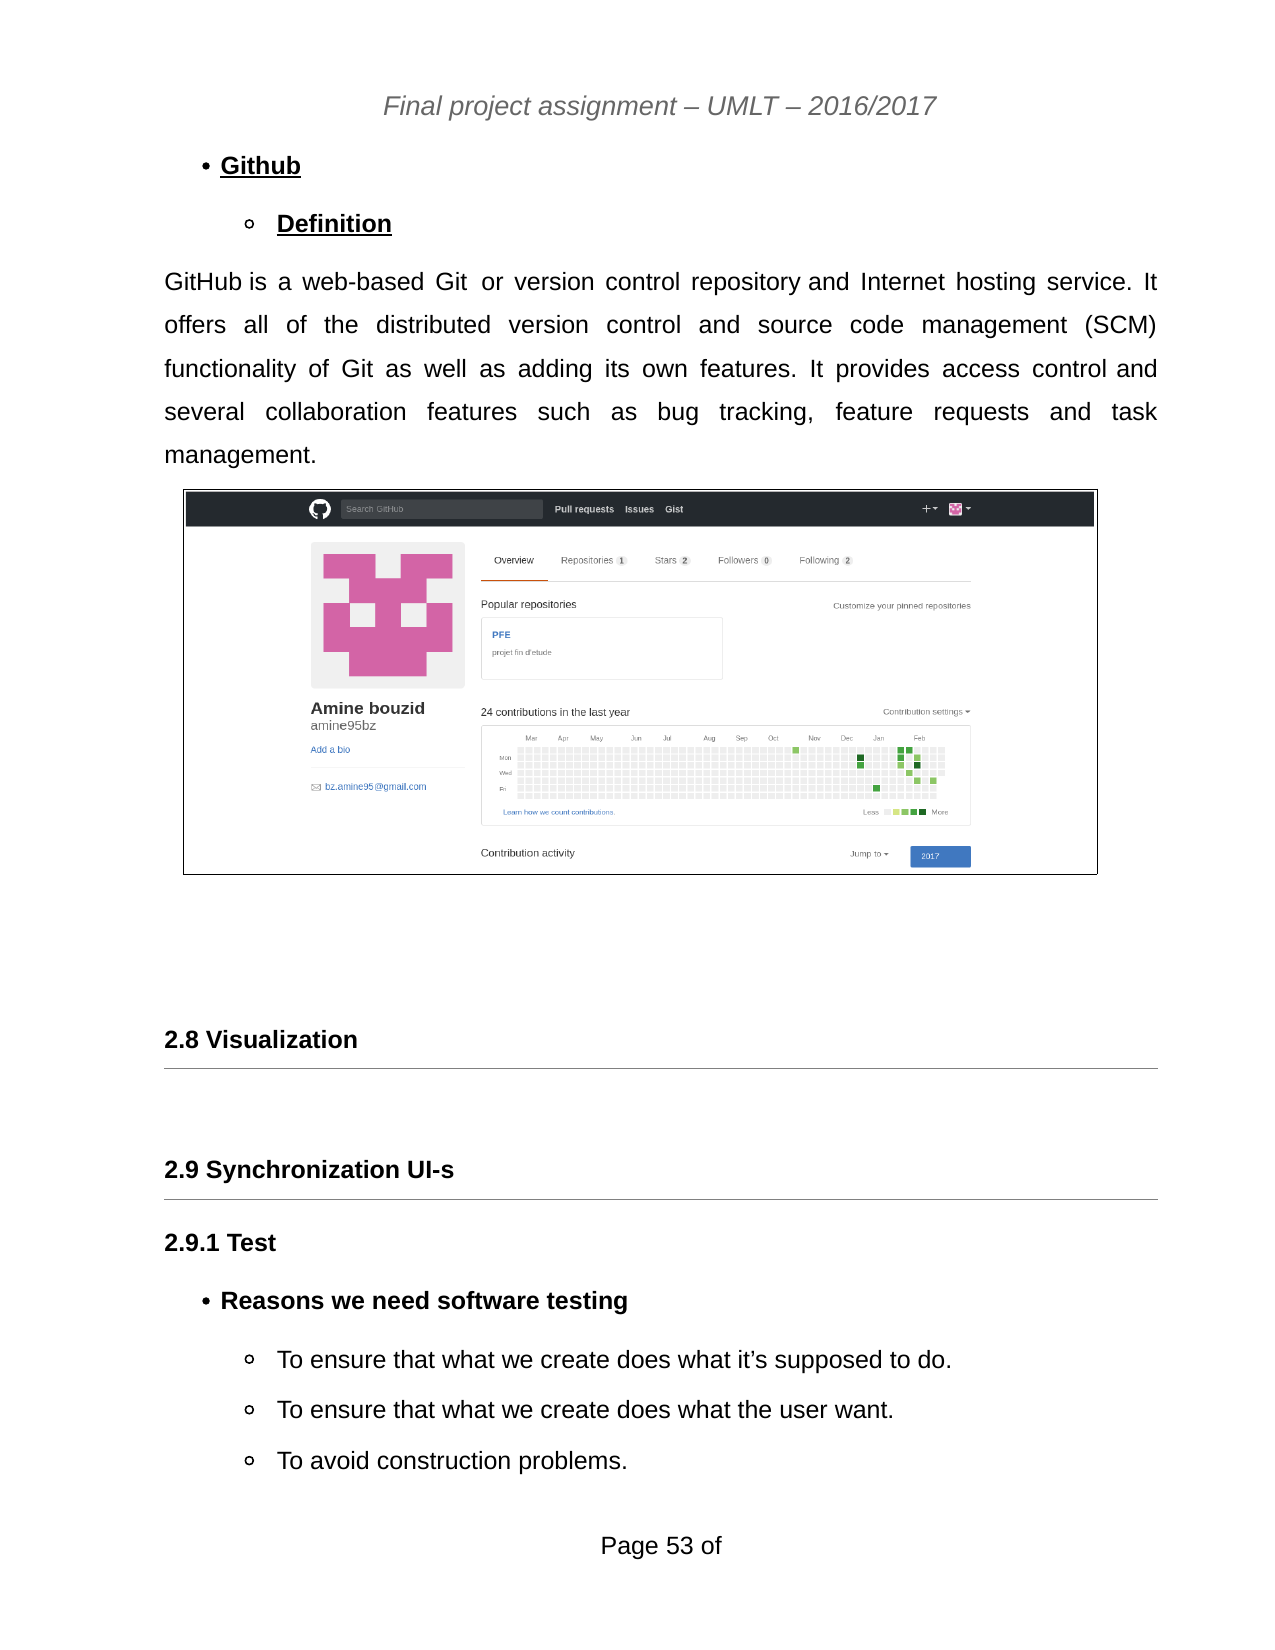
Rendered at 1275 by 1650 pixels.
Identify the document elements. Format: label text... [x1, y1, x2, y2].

list To ensure that what we create does what it’s supposed to do. [239, 1344, 1158, 1373]
list Definition [239, 209, 1158, 238]
list Reasons we need software testing [202, 1286, 1158, 1315]
subtitle 2.8 Visualization [164, 1025, 1158, 1053]
list To avoid construction problems. [239, 1446, 1158, 1475]
subtitle 2.9 Synchronization UI-s [164, 1155, 1158, 1184]
list To ensure that what we create does what the user want. [239, 1395, 1158, 1424]
text GitHub is a web-based Git or version control repository and Internet hosting service. It offers all of the distributed version control and source code management (SCM) functionality of Git as well as adding its own features. It provides access control and several collaboration features such as bug tracking, feature requests and task management. [164, 267, 1158, 468]
subtitle 2.9.1 Test [164, 1228, 1158, 1257]
picture [185, 491, 1094, 871]
list Github [202, 151, 1158, 180]
